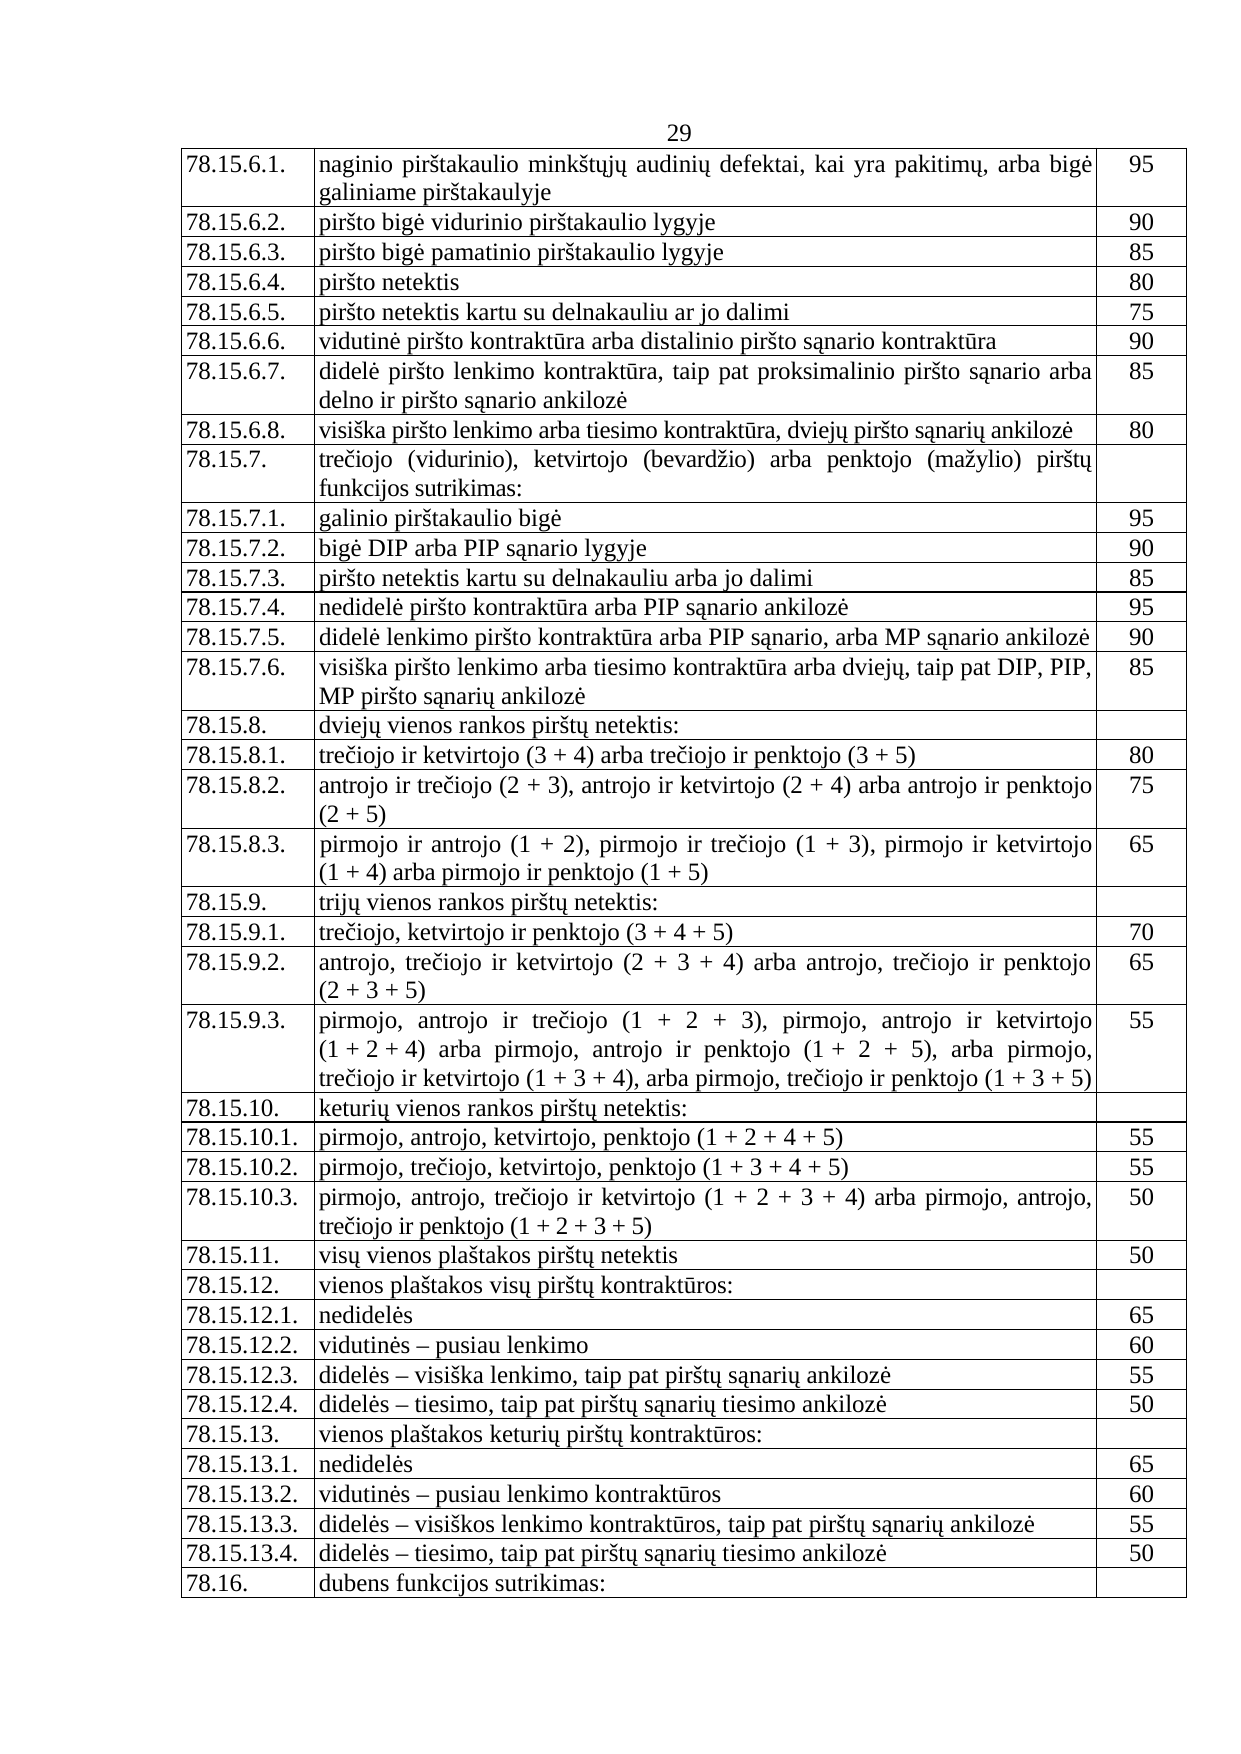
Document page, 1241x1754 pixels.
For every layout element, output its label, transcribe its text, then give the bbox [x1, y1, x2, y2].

table_cell nedidelės [315, 1449, 1096, 1478]
table_cell [1097, 887, 1186, 916]
table_cell 78.15.6.2. [182, 207, 314, 236]
table_cell 78.15.12.3. [182, 1360, 314, 1388]
table_cell 55 [1097, 1005, 1186, 1092]
table_cell 55 [1097, 1360, 1186, 1388]
table_cell 75 [1097, 770, 1186, 828]
table_cell 78.15.9.2. [182, 947, 314, 1004]
table_cell 85 [1097, 563, 1186, 591]
table_cell piršto netektis kartu su delnakauliu ar jo dalimi [315, 297, 1096, 325]
table_cell 65 [1097, 1449, 1186, 1478]
table_cell 50 [1097, 1539, 1186, 1567]
table_cell didelė lenkimo piršto kontraktūra arba PIP sąnario, arba MP sąnario ankilozė [315, 622, 1096, 651]
table_cell 80 [1097, 267, 1186, 296]
table_cell trečiojo (vidurinio), ketvirtojo (bevardžio) arba penktojo (mažylio) pirštų funkcijos sutrikimas: [315, 445, 1096, 502]
table_cell 65 [1097, 947, 1186, 1004]
table_cell 78.15.6.8. [182, 415, 314, 443]
table_cell 85 [1097, 652, 1186, 709]
table_cell antrojo, trečiojo ir ketvirtojo (2 + 3 + 4) arba antrojo, trečiojo ir penktojo (2 + 3 + 5) [315, 947, 1096, 1004]
table_cell 78.15.6.4. [182, 267, 314, 296]
table_cell pirmojo, antrojo ir trečiojo (1 + 2 + 3), pirmojo, antrojo ir ketvirtojo (1 + 2 + 4) arba pirmojo, antrojo ir penktojo (1 + 2 + 5), arba pirmojo, trečiojo ir ketvirtojo (1 + 3 + 4), arba pirmojo, trečiojo ir penktojo (1 + 3 + 5) [315, 1005, 1096, 1092]
table_cell 55 [1097, 1509, 1186, 1537]
table_cell 78.15.7.1. [182, 503, 314, 532]
table_cell didelės – visiška lenkimo, taip pat pirštų sąnarių ankilozė [315, 1360, 1096, 1388]
table_cell 78.15.13.2. [182, 1479, 314, 1508]
table_cell 78.15.9.3. [182, 1005, 314, 1092]
table_cell [1097, 1419, 1186, 1448]
table_cell 78.15.9.1. [182, 917, 314, 946]
table_cell 78.15.7.4. [182, 593, 314, 621]
table_cell piršto bigė pamatinio pirštakaulio lygyje [315, 237, 1096, 266]
table_cell pirmojo, trečiojo, ketvirtojo, penktojo (1 + 3 + 4 + 5) [315, 1152, 1096, 1181]
table_cell 55 [1097, 1152, 1186, 1181]
table_cell galinio pirštakaulio bigė [315, 503, 1096, 532]
table_cell dviejų vienos rankos pirštų netektis: [315, 711, 1096, 739]
table_cell 50 [1097, 1182, 1186, 1239]
table_cell trečiojo, ketvirtojo ir penktojo (3 + 4 + 5) [315, 917, 1096, 946]
table_cell 78.15.10.2. [182, 1152, 314, 1181]
table_cell pirmojo, antrojo, trečiojo ir ketvirtojo (1 + 2 + 3 + 4) arba pirmojo, antrojo, trečiojo ir penktojo (1 + 2 + 3 + 5) [315, 1182, 1096, 1239]
table_cell piršto netektis kartu su delnakauliu arba jo dalimi [315, 563, 1096, 591]
table_cell trijų vienos rankos pirštų netektis: [315, 887, 1096, 916]
table_cell nedidelės [315, 1300, 1096, 1329]
table_cell bigė DIP arba PIP sąnario lygyje [315, 533, 1096, 562]
table_cell 78.15.9. [182, 887, 314, 916]
table_cell 78.15.7.2. [182, 533, 314, 562]
table_cell 78.15.8.1. [182, 740, 314, 769]
table_cell 90 [1097, 622, 1186, 651]
table_cell 85 [1097, 237, 1186, 266]
table_cell [1097, 1093, 1186, 1121]
table_cell 78.15.12.1. [182, 1300, 314, 1329]
table_cell pirmojo ir antrojo (1 + 2), pirmojo ir trečiojo (1 + 3), pirmojo ir ketvirtojo (1 + 4) arba pirmojo ir penktojo (1 + 5) [315, 829, 1096, 886]
table_cell nedidelė piršto kontraktūra arba PIP sąnario ankilozė [315, 593, 1096, 621]
table_cell [1097, 1270, 1186, 1299]
table_cell [1097, 1568, 1186, 1597]
table_cell piršto netektis [315, 267, 1096, 296]
table_cell didelės – visiškos lenkimo kontraktūros, taip pat pirštų sąnarių ankilozė [315, 1509, 1096, 1537]
table_cell 65 [1097, 829, 1186, 886]
table_cell 78.15.7. [182, 445, 314, 502]
table_cell [1097, 445, 1186, 502]
table_cell 78.15.11. [182, 1241, 314, 1269]
table_cell 85 [1097, 356, 1186, 414]
table_cell 78.15.6.6. [182, 326, 314, 355]
table_cell visiška piršto lenkimo arba tiesimo kontraktūra arba dviejų, taip pat DIP, PIP, MP piršto sąnarių ankilozė [315, 652, 1096, 709]
table_cell vidutinės – pusiau lenkimo [315, 1330, 1096, 1359]
table_cell pirmojo, antrojo, ketvirtojo, penktojo (1 + 2 + 4 + 5) [315, 1123, 1096, 1151]
table_cell 60 [1097, 1330, 1186, 1359]
table_cell 78.15.13.3. [182, 1509, 314, 1537]
table_cell 78.15.13. [182, 1419, 314, 1448]
table_cell vienos plaštakos visų pirštų kontraktūros: [315, 1270, 1096, 1299]
table_cell 78.15.13.4. [182, 1539, 314, 1567]
table_cell 78.15.10.3. [182, 1182, 314, 1239]
table_cell 78.15.10. [182, 1093, 314, 1121]
table_cell [1097, 711, 1186, 739]
table_cell 60 [1097, 1479, 1186, 1508]
table_cell 78.15.12. [182, 1270, 314, 1299]
table_cell 78.15.6.3. [182, 237, 314, 266]
table_cell didelės – tiesimo, taip pat pirštų sąnarių tiesimo ankilozė [315, 1390, 1096, 1418]
table_cell vidutinės – pusiau lenkimo kontraktūros [315, 1479, 1096, 1508]
table_cell 90 [1097, 207, 1186, 236]
table_cell 65 [1097, 1300, 1186, 1329]
table_cell dubens funkcijos sutrikimas: [315, 1568, 1096, 1597]
table_cell piršto bigė vidurinio pirštakaulio lygyje [315, 207, 1096, 236]
table_cell 78.15.10.1. [182, 1123, 314, 1151]
table_cell 78.15.6.1. [182, 149, 314, 206]
table_cell 78.15.7.3. [182, 563, 314, 591]
table_cell didelė piršto lenkimo kontraktūra, taip pat proksimalinio piršto sąnario arba delno ir piršto sąnario ankilozė [315, 356, 1096, 414]
table_cell didelės – tiesimo, taip pat pirštų sąnarių tiesimo ankilozė [315, 1539, 1096, 1567]
table_cell vidutinė piršto kontraktūra arba distalinio piršto sąnario kontraktūra [315, 326, 1096, 355]
table_cell 50 [1097, 1390, 1186, 1418]
table_cell naginio pirštakaulio minkštųjų audinių defektai, kai yra pakitimų, arba bigė galiniame pirštakaulyje [315, 149, 1096, 206]
table_cell vienos plaštakos keturių pirštų kontraktūros: [315, 1419, 1096, 1448]
table_cell 78.15.8.3. [182, 829, 314, 886]
table_cell 90 [1097, 533, 1186, 562]
table_cell 50 [1097, 1241, 1186, 1269]
table_cell visų vienos plaštakos pirštų netektis [315, 1241, 1096, 1269]
table_cell keturių vienos rankos pirštų netektis: [315, 1093, 1096, 1121]
table_cell 78.15.6.7. [182, 356, 314, 414]
table_cell 55 [1097, 1123, 1186, 1151]
table_cell 90 [1097, 326, 1186, 355]
table_cell 78.15.7.5. [182, 622, 314, 651]
table_cell 95 [1097, 593, 1186, 621]
table_cell visiška piršto lenkimo arba tiesimo kontraktūra, dviejų piršto sąnarių ankilozė [315, 415, 1096, 443]
table_cell 95 [1097, 149, 1186, 206]
table_cell 70 [1097, 917, 1186, 946]
table_cell 78.15.6.5. [182, 297, 314, 325]
table_cell 80 [1097, 740, 1186, 769]
table_cell antrojo ir trečiojo (2 + 3), antrojo ir ketvirtojo (2 + 4) arba antrojo ir penktojo (2 + 5) [315, 770, 1096, 828]
table_cell 78.15.8. [182, 711, 314, 739]
table_cell 80 [1097, 415, 1186, 443]
table_cell 78.15.13.1. [182, 1449, 314, 1478]
table_cell 78.16. [182, 1568, 314, 1597]
table_cell 78.15.8.2. [182, 770, 314, 828]
table_cell 75 [1097, 297, 1186, 325]
table_cell 78.15.12.4. [182, 1390, 314, 1418]
table_cell 78.15.12.2. [182, 1330, 314, 1359]
table_cell 78.15.7.6. [182, 652, 314, 709]
table_cell 95 [1097, 503, 1186, 532]
table_cell trečiojo ir ketvirtojo (3 + 4) arba trečiojo ir penktojo (3 + 5) [315, 740, 1096, 769]
